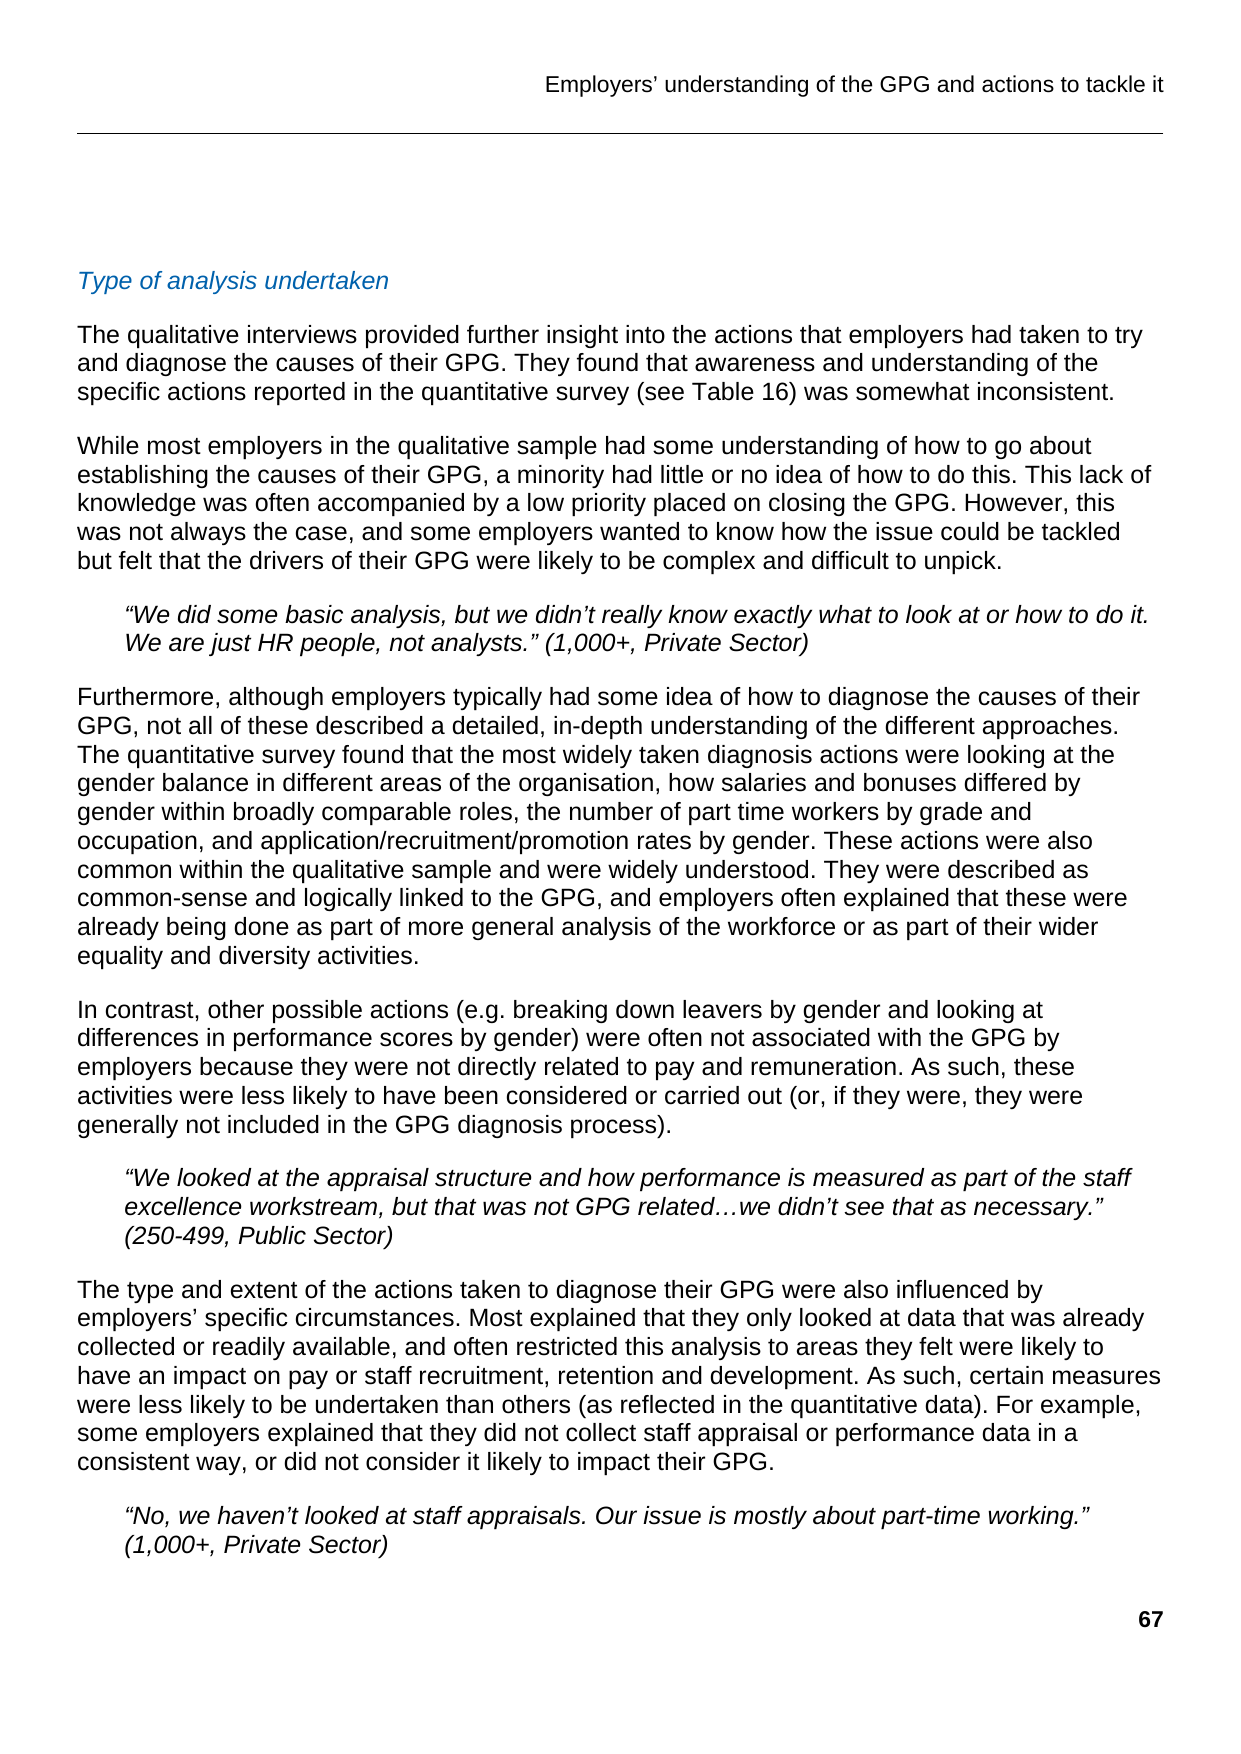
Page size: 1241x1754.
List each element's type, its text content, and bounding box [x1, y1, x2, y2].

text “We looked at the appraisal structure and how performance is measured as part of the staff excellence workstream, but that was not GPG related…we didn’t see that as necessary.” (250-499, Public Sector) [124, 1163, 1163, 1250]
text “No, we haven’t looked at staff appraisals. Our issue is mostly about part-time working.” (1,000+, Private Sector) [124, 1501, 1163, 1558]
text “We did some basic analysis, but we didn’t really know exactly what to look at or how to do it. We are just HR people, not analysts.” (1,000+, Private Sector) [124, 600, 1163, 657]
text Type of analysis undertaken [77, 266, 1163, 295]
text Furthermore, although employers typically had some idea of how to diagnose the causes of their GPG, not all of these described a detailed, in-depth understanding of the different approaches. The quantitative survey found that the most widely taken diagnosis actions were looking at the gender balance in different areas of the organisation, how salaries and bonuses differed by gender within broadly comparable roles, the number of part time workers by grade and occupation, and application/recruitment/promotion rates by gender. These actions were also common within the qualitative sample and were widely understood. They were described as common-sense and logically linked to the GPG, and employers often explained that these were already being done as part of more general analysis of the workforce or as part of their wider equality and diversity activities. [77, 682, 1163, 970]
text The type and extent of the actions taken to diagnose their GPG were also influenced by employers’ specific circumstances. Most explained that they only looked at data that was already collected or readily available, and often restricted this analysis to areas they felt were likely to have an impact on pay or staff recruitment, retention and development. As such, certain measures were less likely to be undertaken than others (as reflected in the quantitative data). For example, some employers explained that they did not collect staff appraisal or performance data in a consistent way, or did not consider it likely to impact their GPG. [77, 1275, 1163, 1476]
text The qualitative interviews provided further insight into the actions that employers had taken to try and diagnose the causes of their GPG. They found that awareness and understanding of the specific actions reported in the quantitative survey (see Table 16) was somewhat inconsistent. [77, 320, 1163, 406]
text In contrast, other possible actions (e.g. breaking down leavers by gender and looking at differences in performance scores by gender) were often not associated with the GPG by employers because they were not directly related to pay and remuneration. As such, these activities were less likely to have been considered or carried out (or, if they were, they were generally not included in the GPG diagnosis process). [77, 995, 1163, 1138]
text While most employers in the qualitative sample had some understanding of how to go about establishing the causes of their GPG, a minority had little or no idea of how to do this. This lack of knowledge was often accompanied by a low priority placed on closing the GPG. However, this was not always the case, and some employers wanted to know how the issue could be tackled but felt that the drivers of their GPG were likely to be complex and difficult to unpick. [77, 431, 1163, 575]
